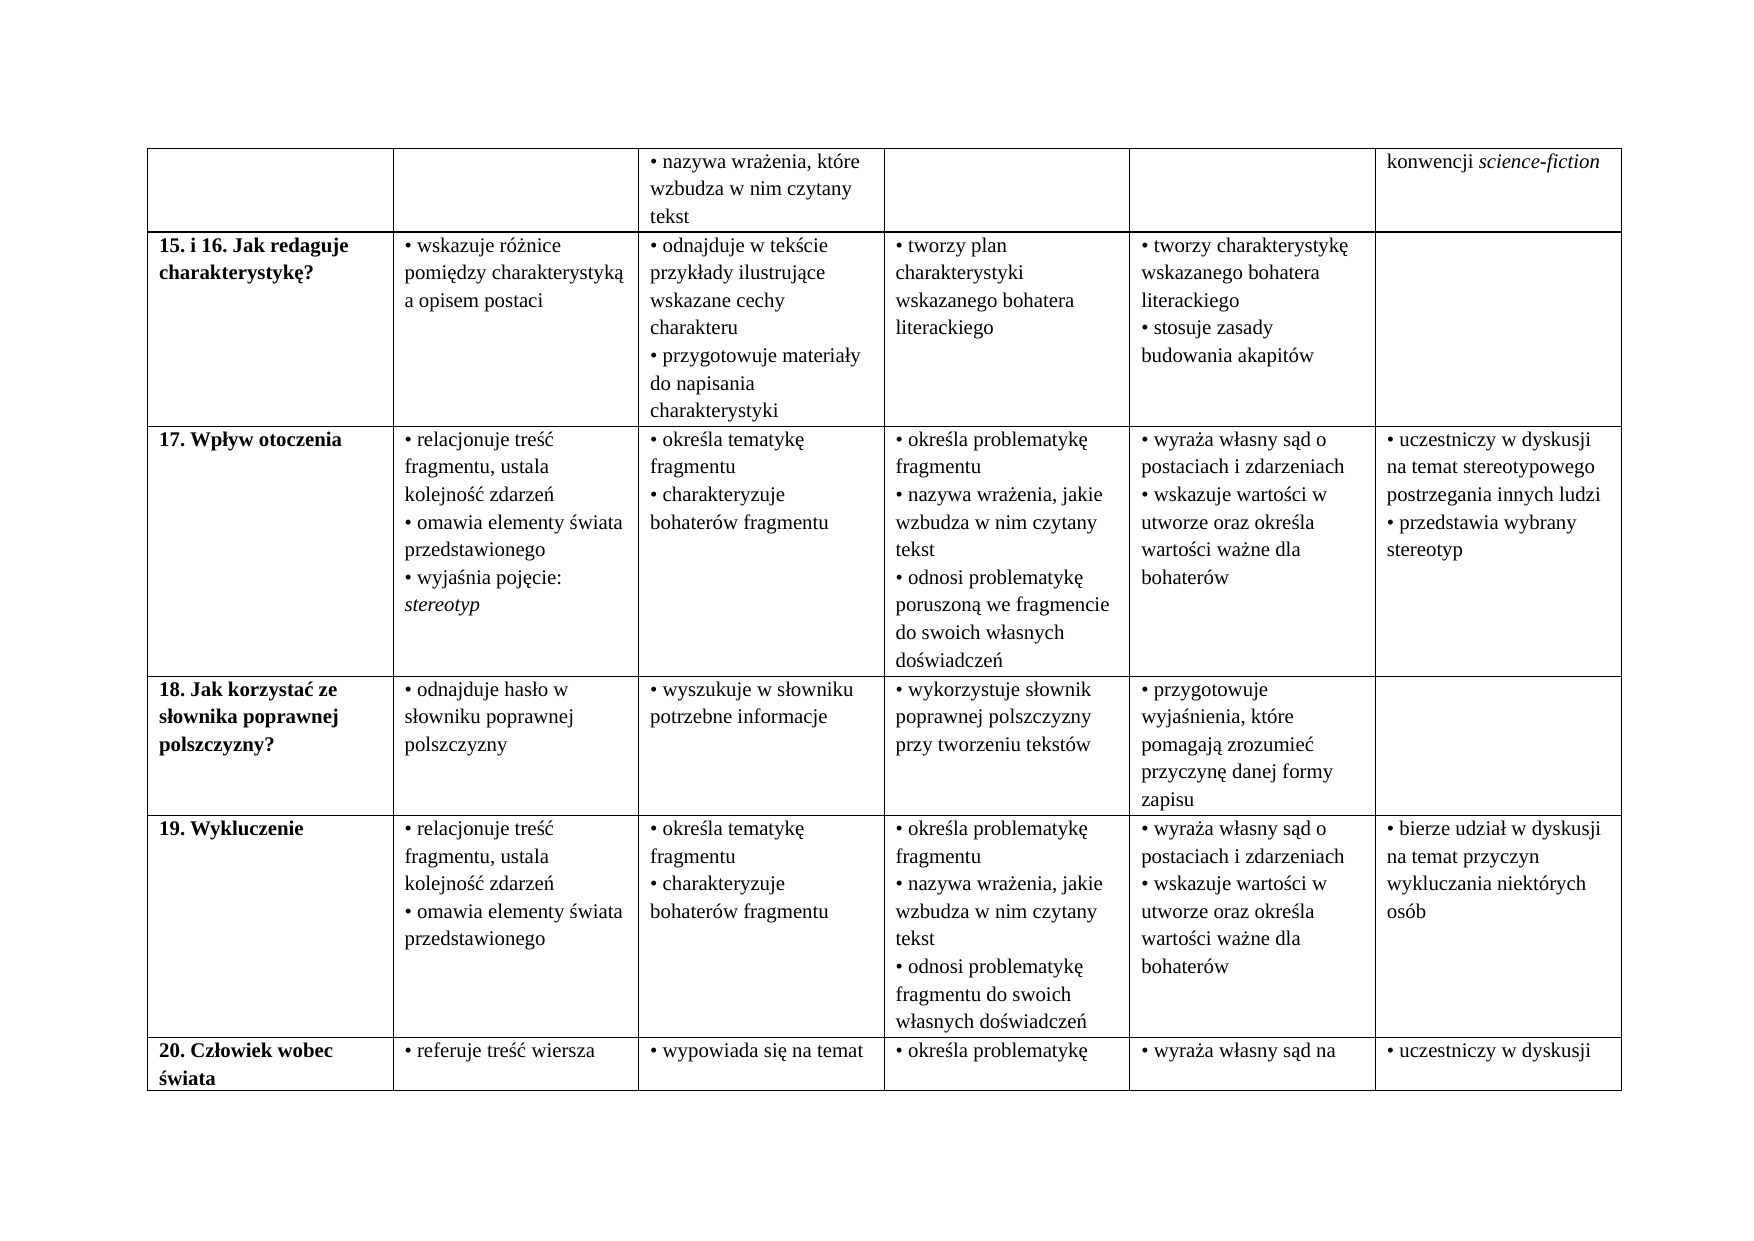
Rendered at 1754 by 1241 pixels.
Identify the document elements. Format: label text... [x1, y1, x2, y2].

table_cell • relacjonuje treść fragmentu, ustala kolejność zdarzeń • omawia elementy świata przedstawionego [394, 816, 638, 1037]
table_cell [1130, 149, 1375, 231]
table_cell • odnajduje w tekście przykłady ilustrujące wskazane cechy charakteru • przygotowuje materiały do napisania charakterystyki [639, 233, 884, 426]
table_cell • odnajduje hasło w słowniku poprawnej polszczyzny [394, 677, 638, 815]
table_cell • przygotowuje wyjaśnienia, które pomagają zrozumieć przyczynę danej formy zapisu [1130, 677, 1375, 815]
table_cell • bierze udział w dyskusji na temat przyczyn wykluczania niektórych osób [1376, 816, 1621, 1037]
table_cell • relacjonuje treść fragmentu, ustala kolejność zdarzeń • omawia elementy świata przedstawionego • wyjaśnia pojęcie: stereotyp [394, 427, 638, 676]
table_cell • tworzy plan charakterystyki wskazanego bohatera literackiego [885, 233, 1129, 426]
table_cell • wyraża własny sąd na [1130, 1038, 1375, 1089]
table_cell • określa problematykę fragmentu • nazywa wrażenia, jakie wzbudza w nim czytany tekst • odnosi problematykę poruszoną we fragmencie do swoich własnych doświadczeń [885, 427, 1129, 676]
table_cell • uczestniczy w dyskusji na temat stereotypowego postrzegania innych ludzi • przedstawia wybrany stereotyp [1376, 427, 1621, 676]
table_cell • referuje treść wiersza [394, 1038, 638, 1089]
table_cell • wskazuje różnice pomiędzy charakterystyką a opisem postaci [394, 233, 638, 426]
table_cell • tworzy charakterystykę wskazanego bohatera literackiego • stosuje zasady budowania akapitów [1130, 233, 1375, 426]
table_cell • nazywa wrażenia, które wzbudza w nim czytany tekst [639, 149, 884, 231]
table_cell 20. Człowiek wobec świata [148, 1038, 393, 1089]
table_cell • wyszukuje w słowniku potrzebne informacje [639, 677, 884, 815]
table_cell 18. Jak korzystać ze słownika poprawnej polszczyzny? [148, 677, 393, 815]
table_cell 17. Wpływ otoczenia [148, 427, 393, 676]
table_cell [394, 149, 638, 231]
table_cell 19. Wykluczenie [148, 816, 393, 1037]
table_cell [1376, 233, 1621, 426]
table_cell [1376, 677, 1621, 815]
table_cell [148, 149, 393, 231]
table_cell • określa problematykę [885, 1038, 1129, 1089]
table_cell • wyraża własny sąd o postaciach i zdarzeniach • wskazuje wartości w utworze oraz określa wartości ważne dla bohaterów [1130, 427, 1375, 676]
table_cell konwencji science-fiction [1376, 149, 1621, 231]
table_cell 15. i 16. Jak redaguje charakterystykę? [148, 233, 393, 426]
table_cell • wyraża własny sąd o postaciach i zdarzeniach • wskazuje wartości w utworze oraz określa wartości ważne dla bohaterów [1130, 816, 1375, 1037]
table_cell • wypowiada się na temat [639, 1038, 884, 1089]
table_cell • określa tematykę fragmentu • charakteryzuje bohaterów fragmentu [639, 427, 884, 676]
table_cell • określa tematykę fragmentu • charakteryzuje bohaterów fragmentu [639, 816, 884, 1037]
table_cell • wykorzystuje słownik poprawnej polszczyzny przy tworzeniu tekstów [885, 677, 1129, 815]
table_cell • uczestniczy w dyskusji [1376, 1038, 1621, 1089]
table_cell [885, 149, 1129, 231]
table_cell • określa problematykę fragmentu • nazywa wrażenia, jakie wzbudza w nim czytany tekst • odnosi problematykę fragmentu do swoich własnych doświadczeń [885, 816, 1129, 1037]
